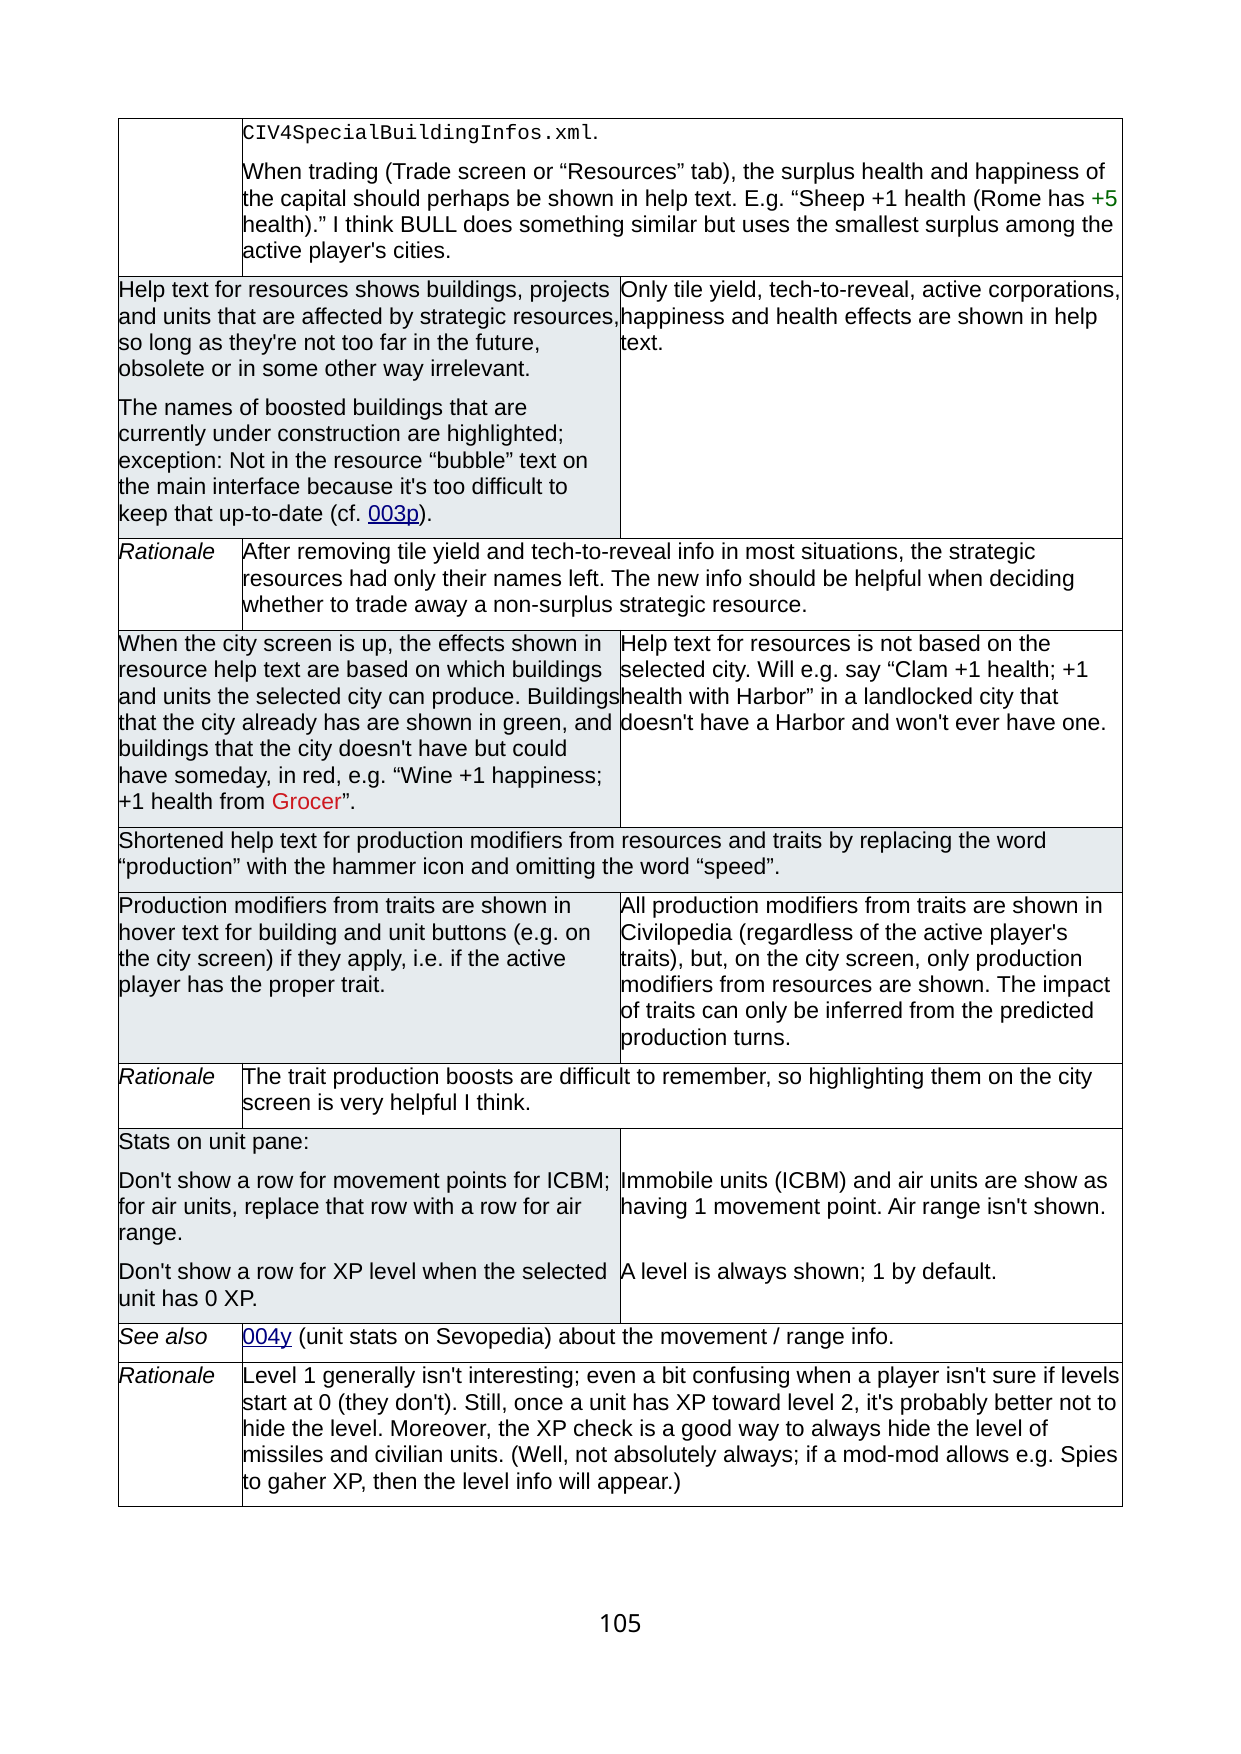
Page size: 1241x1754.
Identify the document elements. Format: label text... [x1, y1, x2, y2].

table_cell Rationale [119, 539, 242, 630]
table_cell All production modifiers from traits are shown in Civilopedia (regardless of the active player's traits), but, on the city screen, only production modifiers from resources are shown. The impact of traits can only be inferred from the predicted production turns. [621, 893, 1122, 1063]
table_cell See also [119, 1324, 242, 1362]
table_cell CIV4SpecialBuildingInfos.xml. When trading (Trade screen or “Resources” tab), the surplus health and happiness of the capital should perhaps be shown in help text. E.g. “Sheep +1 health (Rome has +5 health).” I think BULL does something similar but uses the smallest surplus among the active player's cities. [243, 119, 1122, 276]
table_cell The trait production boosts are difficult to remember, so highlighting them on the city screen is very helpful I think. [243, 1064, 1122, 1128]
table_cell Production modifiers from traits are shown in hover text for building and unit buttons (e.g. on the city screen) if they apply, i.e. if the active player has the proper trait. [119, 893, 620, 1063]
table_cell Help text for resources is not based on the selected city. Will e.g. say “Clam +1 health; +1 health with Harbor” in a landlocked city that doesn't have a Harbor and won't ever have one. [621, 631, 1122, 827]
table_cell [119, 119, 242, 276]
table_cell Immobile units (ICBM) and air units are show as having 1 movement point. Air range isn't shown. A level is always shown; 1 by default. [621, 1129, 1122, 1323]
table_cell After removing tile yield and tech-to-reveal info in most situations, the strategic resources had only their names left. The new info should be helpful when deciding whether to trade away a non-surplus strategic resource. [243, 539, 1122, 630]
table_cell 004y (unit stats on Sevopedia) about the movement / range info. [243, 1324, 1122, 1362]
table_cell Shortened help text for production modifiers from resources and traits by replacing the word “production” with the hammer icon and omitting the word “speed”. [119, 828, 1122, 892]
table_cell Level 1 generally isn't interesting; even a bit confusing when a player isn't sure if levels start at 0 (they don't). Still, once a unit has XP toward level 2, it's probably better not to hide the level. Moreover, the XP check is a good way to always hide the level of missiles and civilian units. (Well, not absolutely always; if a mod-mod allows e.g. Spies to gaher XP, then the level info will appear.) [243, 1363, 1122, 1506]
table_cell Help text for resources shows buildings, projects and units that are affected by strategic resources, so long as they're not too far in the future, obsolete or in some other way irrelevant. The names of boosted buildings that are currently under construction are highlighted; exception: Not in the resource “bubble” text on the main interface because it's too difficult to keep that up-to-date (cf. 003p). [119, 277, 620, 538]
table_cell Stats on unit pane: Don't show a row for movement points for ICBM; for air units, replace that row with a row for air range. Don't show a row for XP level when the selected unit has 0 XP. [119, 1129, 620, 1323]
table_cell Only tile yield, tech-to-reveal, active corporations, happiness and health effects are shown in help text. [621, 277, 1122, 538]
table_cell Rationale [119, 1064, 242, 1128]
table_cell When the city screen is up, the effects shown in resource help text are based on which buildings and units the selected city can produce. Buildings that the city already has are shown in green, and buildings that the city doesn't have but could have someday, in red, e.g. “Wine +1 happiness; +1 health from Grocer”. [119, 631, 620, 827]
table_cell Rationale [119, 1363, 242, 1506]
